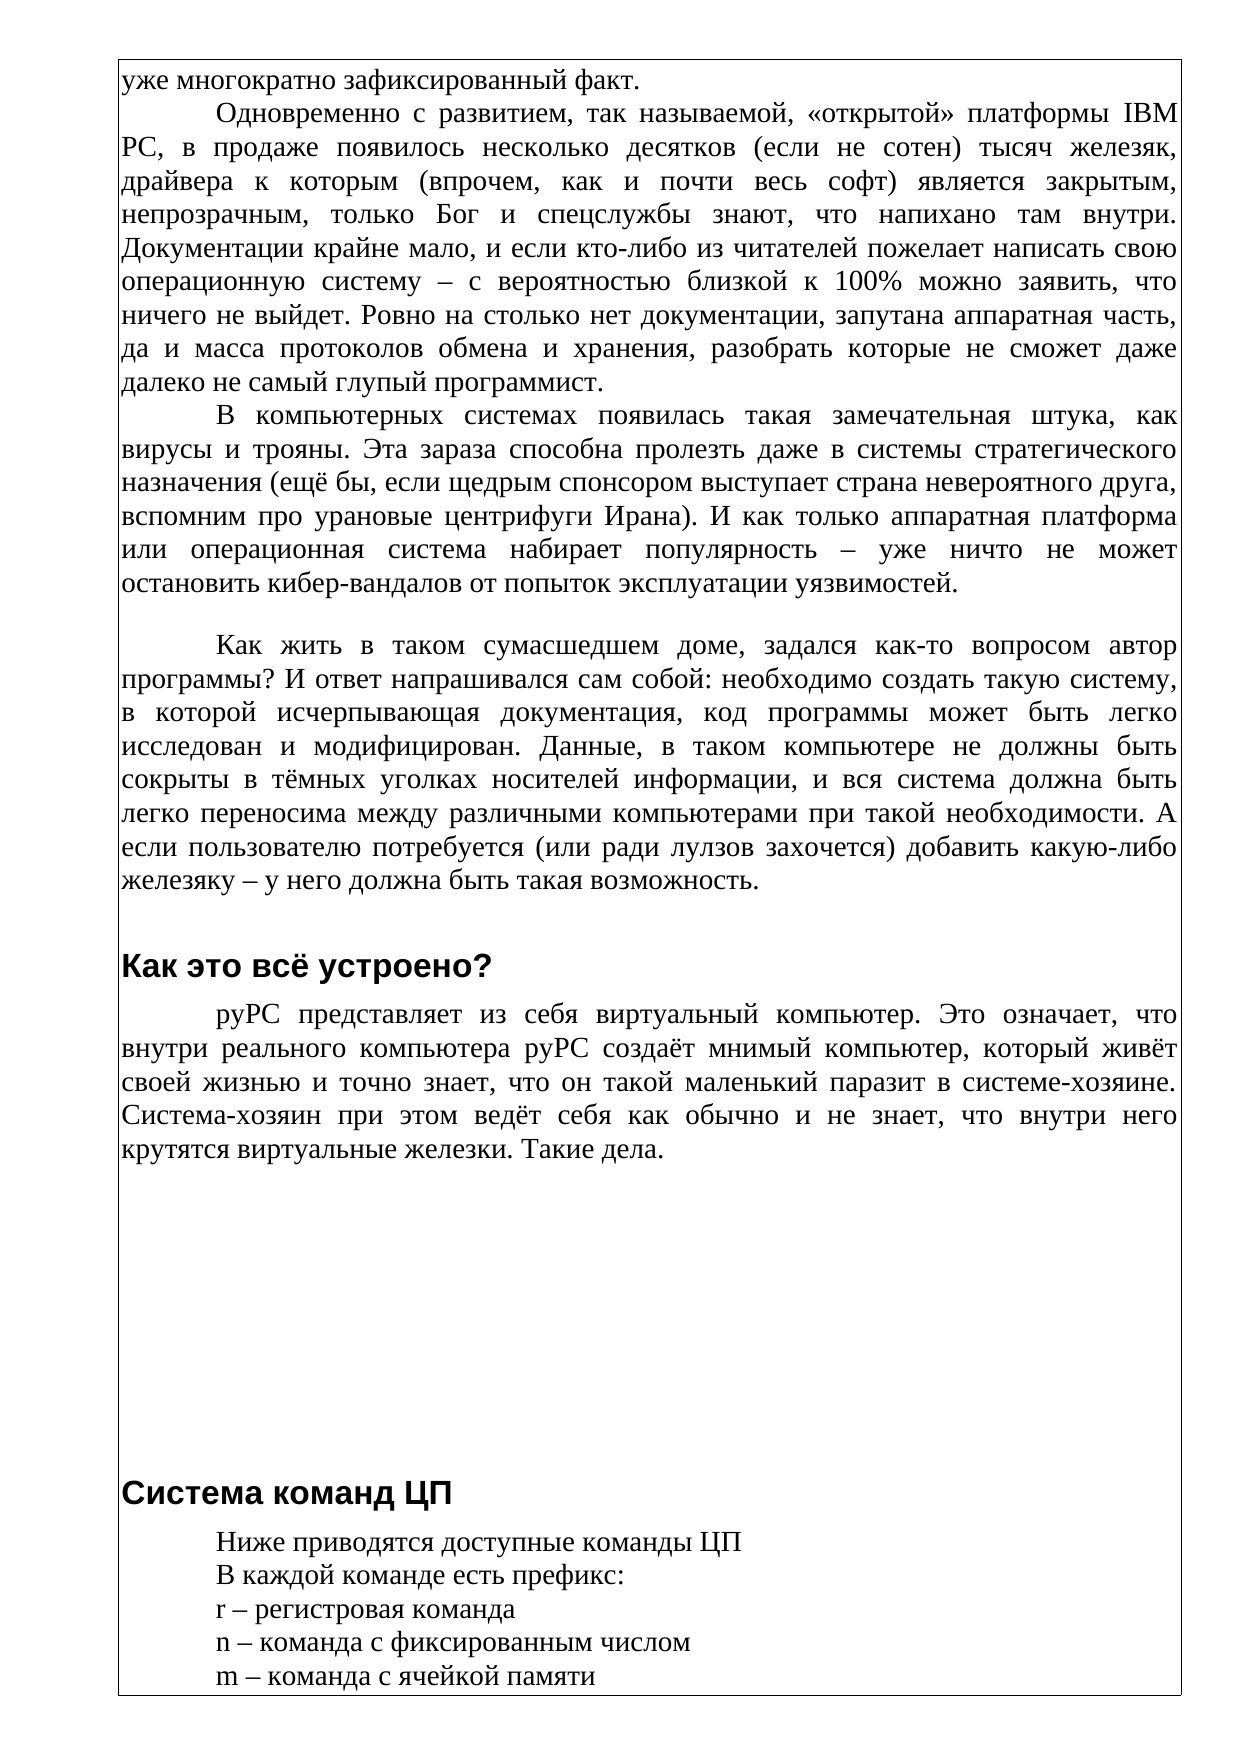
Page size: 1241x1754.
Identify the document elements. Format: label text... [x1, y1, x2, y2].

text В компьютерных системах появилась такая замечательная штука, как вирусы и трояны. Эта зараза способна пролезть даже в системы стратегического назначения (ещё бы, если щедрым спонсором выступает страна невероятного друга, вспомним про урановые центрифуги Ирана). И как только аппаратная платформа или операционная система набирает популярность – уже ничто не может остановить кибер-вандалов от попыток эксплуатации уязвимостей. [121, 397, 1178, 599]
text m – команда с ячейкой памяти [121, 1658, 1178, 1691]
text Как жить в таком сумасшедшем доме, задался как-то вопросом автор программы? И ответ напрашивался сам собой: необходимо создать такую систему, в которой исчерпывающая документация, код программы может быть легко исследован и модифицирован. Данные, в таком компьютере не должны быть сокрыты в тёмных уголках носителей информации, и вся система должна быть легко переносима между различными компьютерами при такой необходимости. А если пользователю потребуется (или ради лулзов захочется) добавить какую-либо железяку – у него должна быть такая возможность. [121, 627, 1178, 896]
text n – команда с фиксированным числом [121, 1624, 1178, 1658]
text r – регистровая команда [121, 1591, 1178, 1624]
text pyPC представляет из себя виртуальный компьютер. Это означает, что внутри реального компьютера pyPC создаёт мнимый компьютер, который живёт своей жизнью и точно знает, что он такой маленький паразит в системе-хозяине. Система-хозяин при этом ведёт себя как обычно и не знает, что внутри него крутятся виртуальные железки. Такие дела. [121, 997, 1178, 1164]
text Одновременно с развитием, так называемой, «открытой» платформы IBM PC, в продаже появилось несколько десятков (если не сотен) тысяч железяк, драйвера к которым (впрочем, как и почти весь софт) является закрытым, непрозрачным, только Бог и спецслужбы знают, что напихано там внутри. Документации крайне мало, и если кто-либо из читателей пожелает написать свою операционную систему – с вероятностью близкой к 100% можно заявить, что ничего не выйдет. Ровно на столько нет документации, запутана аппаратная часть, да и масса протоколов обмена и хранения, разобрать которые не сможет даже далеко не самый глупый программист. [121, 96, 1178, 397]
subtitle Система команд ЦП [121, 1473, 1178, 1511]
text В каждой команде есть префикс: [121, 1557, 1178, 1591]
text уже многократно зафиксированный факт. [121, 62, 1178, 96]
text Ниже приводятся доступные команды ЦП [121, 1524, 1178, 1557]
subtitle Как это всё устроено? [121, 945, 1178, 984]
